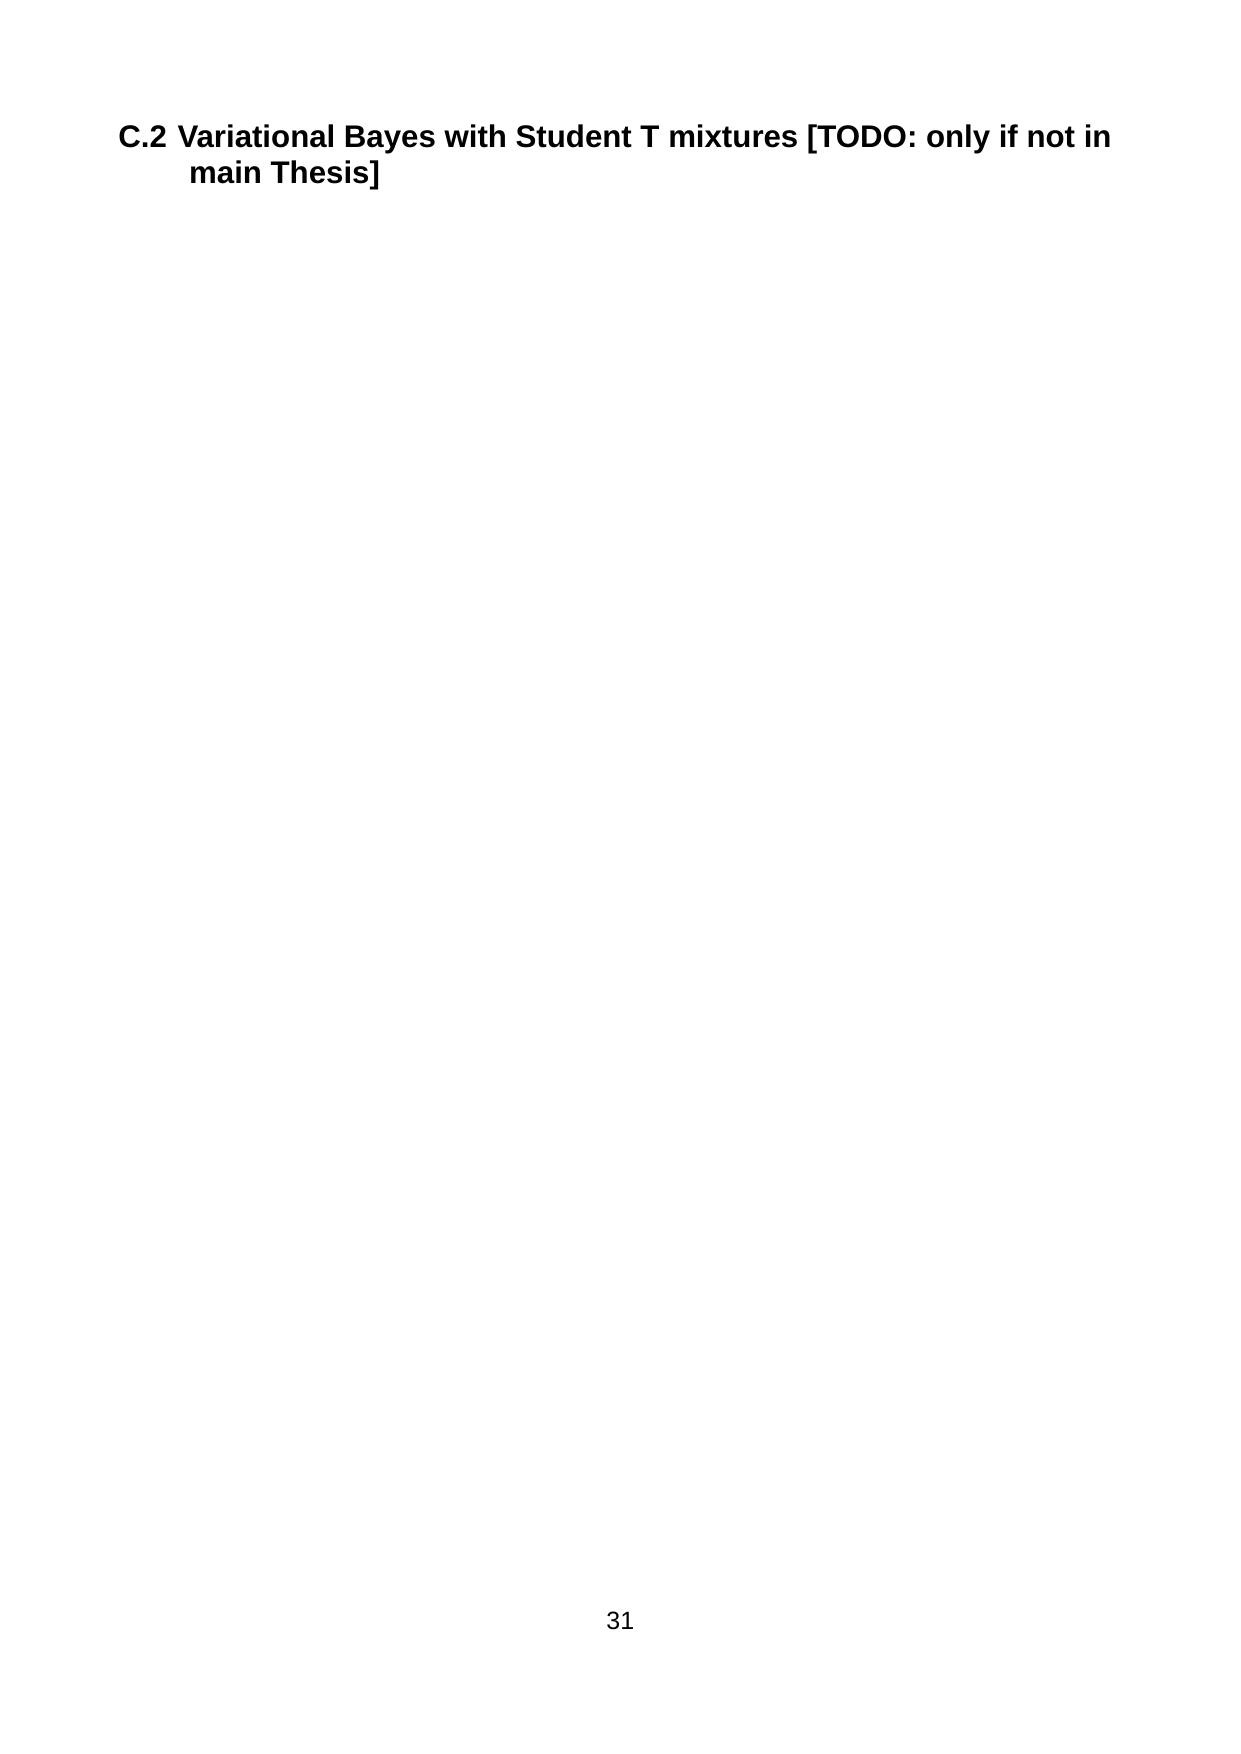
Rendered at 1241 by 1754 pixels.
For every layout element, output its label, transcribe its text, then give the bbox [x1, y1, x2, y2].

title Variational Bayes with Student T mixtures [TODO: only if not in main Thesis] [118, 118, 1122, 190]
